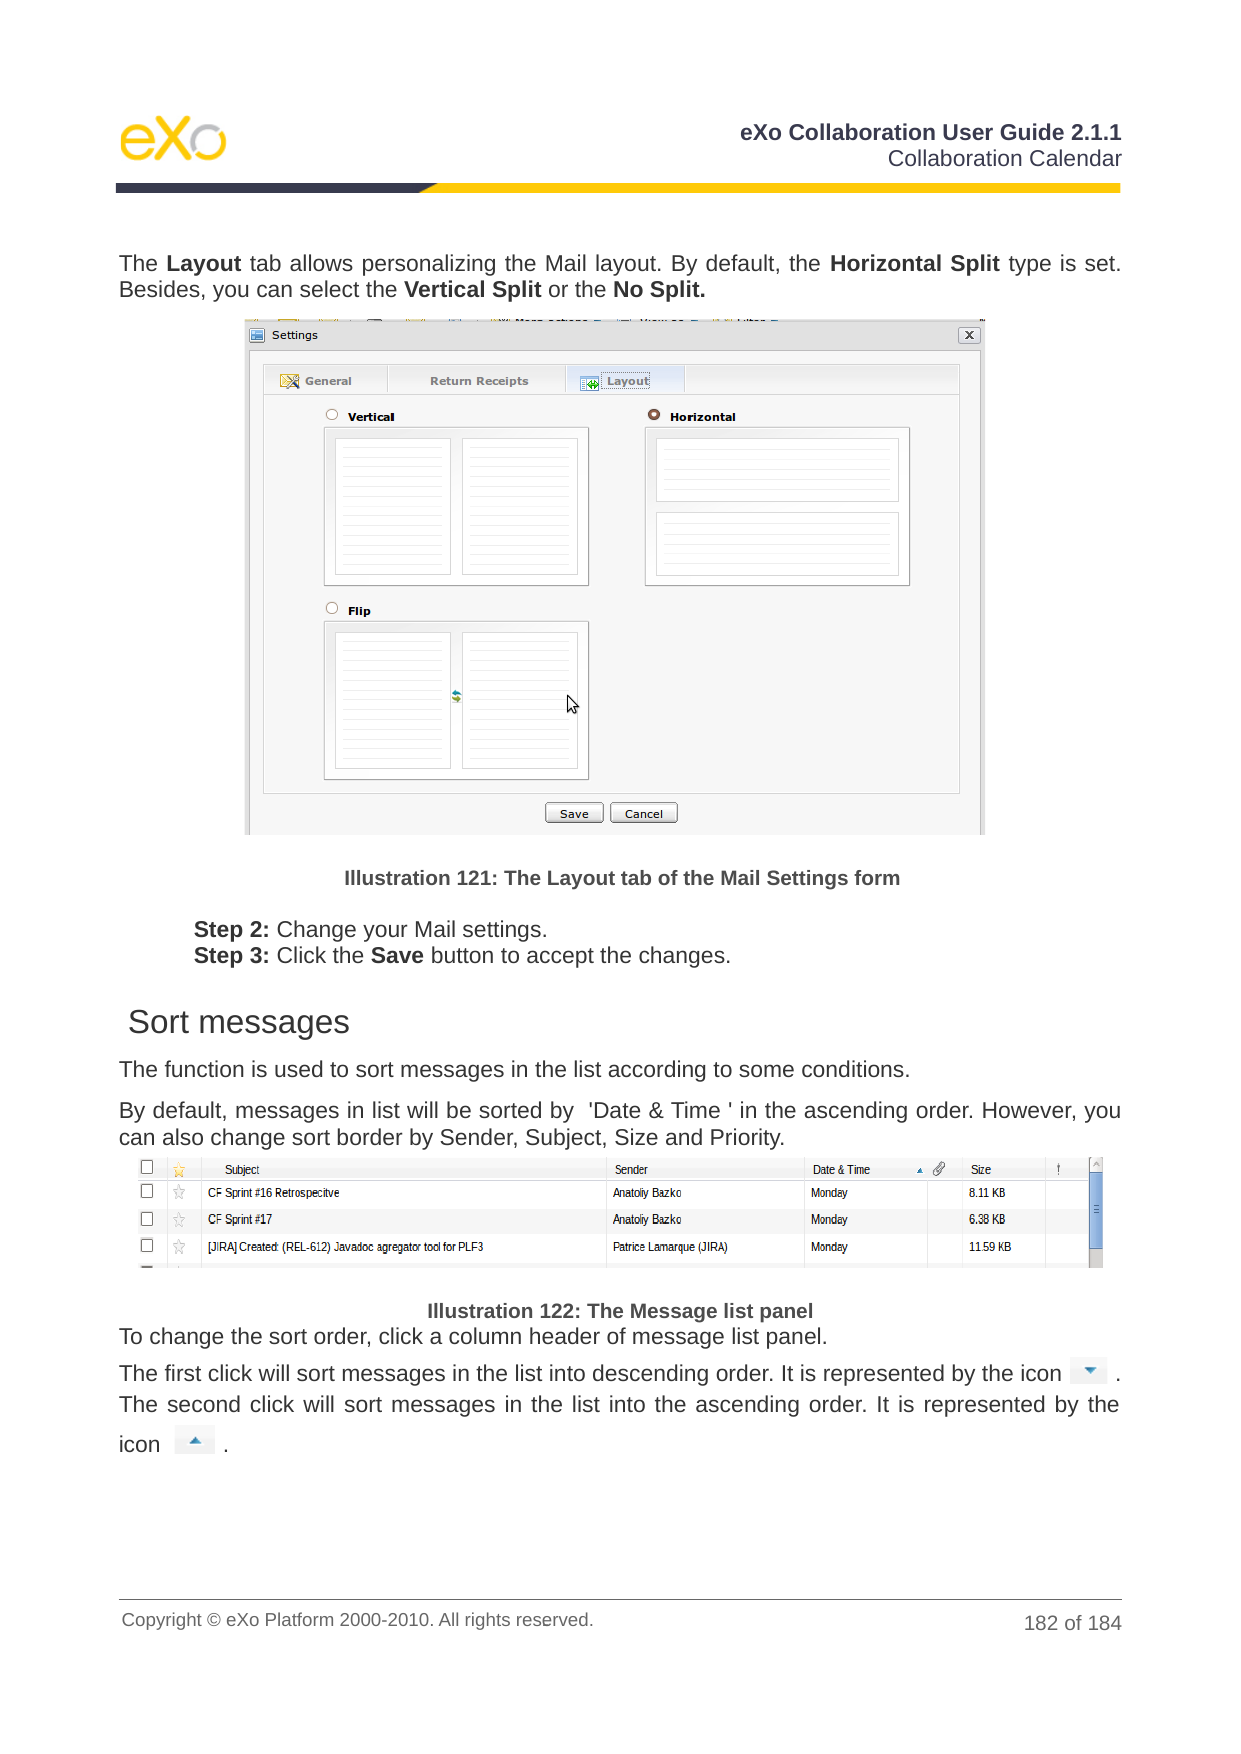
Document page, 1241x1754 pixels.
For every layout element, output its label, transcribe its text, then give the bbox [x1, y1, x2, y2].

text The first click will sort messages in the list into descending order. It is represented by the icon. [118, 1349, 1122, 1391]
picture [244, 319, 985, 835]
text To change the sort order, click a column header of message list panel. [118, 1268, 1122, 1349]
text By default, messages in list will be sorted by 'Date & Time ' in the ascending order. However, you can also change sort border by Sender, Subject, Size and Priority. [118, 1097, 1122, 1150]
text [208, 305, 1037, 380]
text The second click will sort messages in the list into the ascending order. It is represented by the icon . [118, 1391, 1122, 1461]
text The Layout tab allows personalizing the Mail layout. By default, the Horizontal Split type is set. Besides, you can select the Vertical Split or the No Split. [118, 250, 1122, 303]
picture [137, 1157, 1103, 1268]
list Step 3: Click the Save button to accept the changes. [156, 942, 1122, 969]
text Illustration 122: The Message list panel [138, 1268, 1103, 1323]
picture [174, 1425, 215, 1454]
picture [120, 115, 227, 161]
list Step 2: Change your Mail settings. [156, 916, 1122, 942]
picture [1070, 1357, 1108, 1384]
text The function is used to sort messages in the list according to some conditions. [118, 1056, 1122, 1082]
text Illustration 121: The Layout tab of the Mail Settings form [208, 835, 1037, 890]
picture [115, 183, 1121, 193]
text Sort messages [118, 1002, 1122, 1041]
